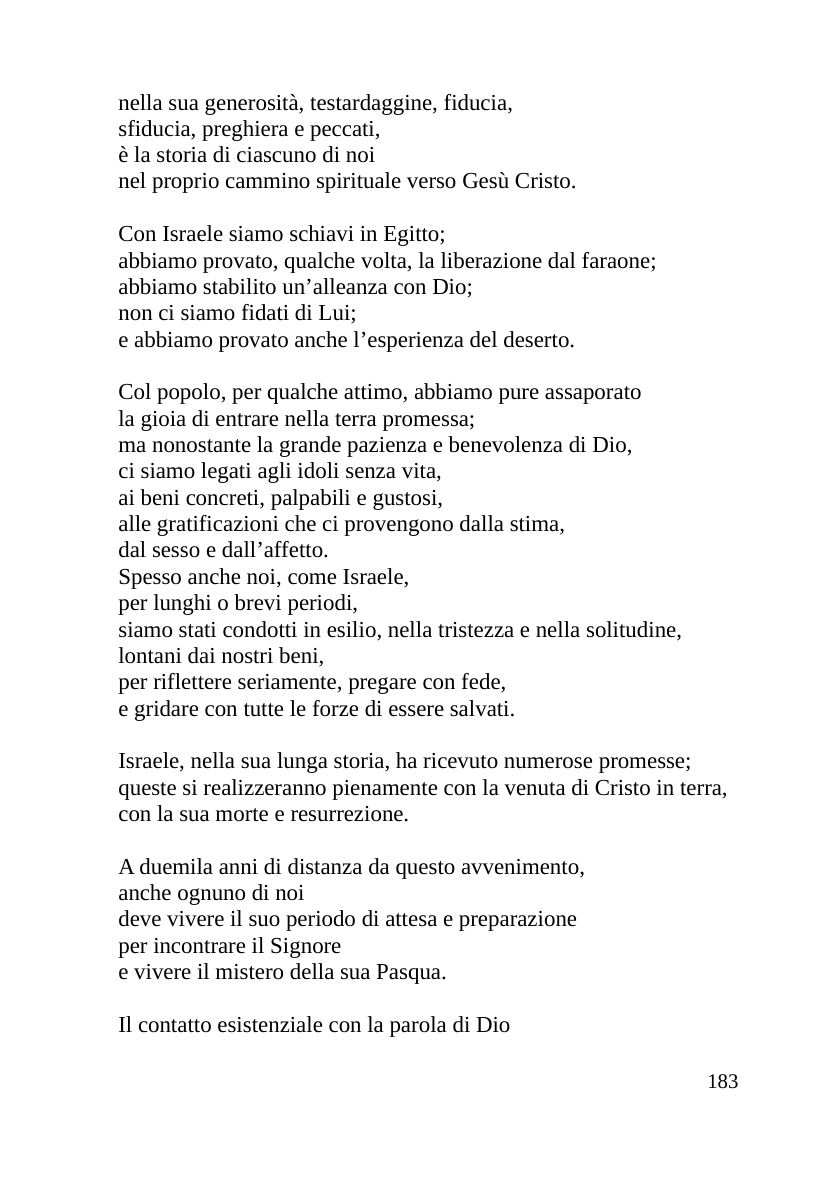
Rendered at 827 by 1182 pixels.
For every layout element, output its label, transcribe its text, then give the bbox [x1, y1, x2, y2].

text e gridare con tutte le forze di essere salvati. [88, 695, 738, 721]
text con la sua morte e resurrezione. [88, 800, 738, 826]
text deve vivere il suo periodo di attesa e preparazione [88, 906, 738, 932]
text per lunghi o brevi periodi, [88, 589, 738, 616]
text la gioia di entrare nella terra promessa; [88, 405, 738, 431]
text anche ognuno di noi [88, 879, 738, 906]
text Con Israele siamo schiavi in Egitto; [88, 220, 738, 247]
text nella sua generosità, testardaggine, fiducia, [88, 88, 738, 115]
text Spesso anche noi, come Israele, [88, 563, 738, 589]
text ai beni concreti, palpabili e gustosi, [88, 484, 738, 510]
text per riflettere seriamente, pregare con fede, [88, 668, 738, 695]
text ci siamo legati agli idoli senza vita, [88, 457, 738, 484]
text lontani dai nostri beni, [88, 642, 738, 668]
text non ci siamo fidati di Lui; [88, 299, 738, 326]
text e abbiamo provato anche l’esperienza del deserto. [88, 326, 738, 352]
text ma nonostante la grande pazienza e benevolenza di Dio, [88, 431, 738, 457]
text e vivere il mistero della sua Pasqua. [88, 958, 738, 984]
text siamo stati condotti in esilio, nella tristezza e nella solitudine, [88, 616, 738, 642]
text queste si realizzeranno pienamente con la venuta di Cristo in terra, [88, 774, 738, 800]
text nel proprio cammino spirituale verso Gesù Cristo. [88, 168, 738, 194]
text per incontrare il Signore [88, 932, 738, 958]
text A duemila anni di distanza da questo avvenimento, [88, 853, 738, 879]
text Il contatto esistenziale con la parola di Dio [88, 1011, 738, 1037]
text dal sesso e dall’affetto. [88, 537, 738, 563]
text sfiducia, preghiera e peccati, [88, 115, 738, 141]
text abbiamo stabilito un’alleanza con Dio; [88, 273, 738, 299]
text Col popolo, per qualche attimo, abbiamo pure assaporato [88, 378, 738, 405]
text alle gratificazioni che ci provengono dalla stima, [88, 510, 738, 537]
text Israele, nella sua lunga storia, ha ricevuto numerose promesse; [88, 747, 738, 774]
text abbiamo provato, qualche volta, la liberazione dal faraone; [88, 247, 738, 273]
text è la storia di ciascuno di noi [88, 141, 738, 168]
